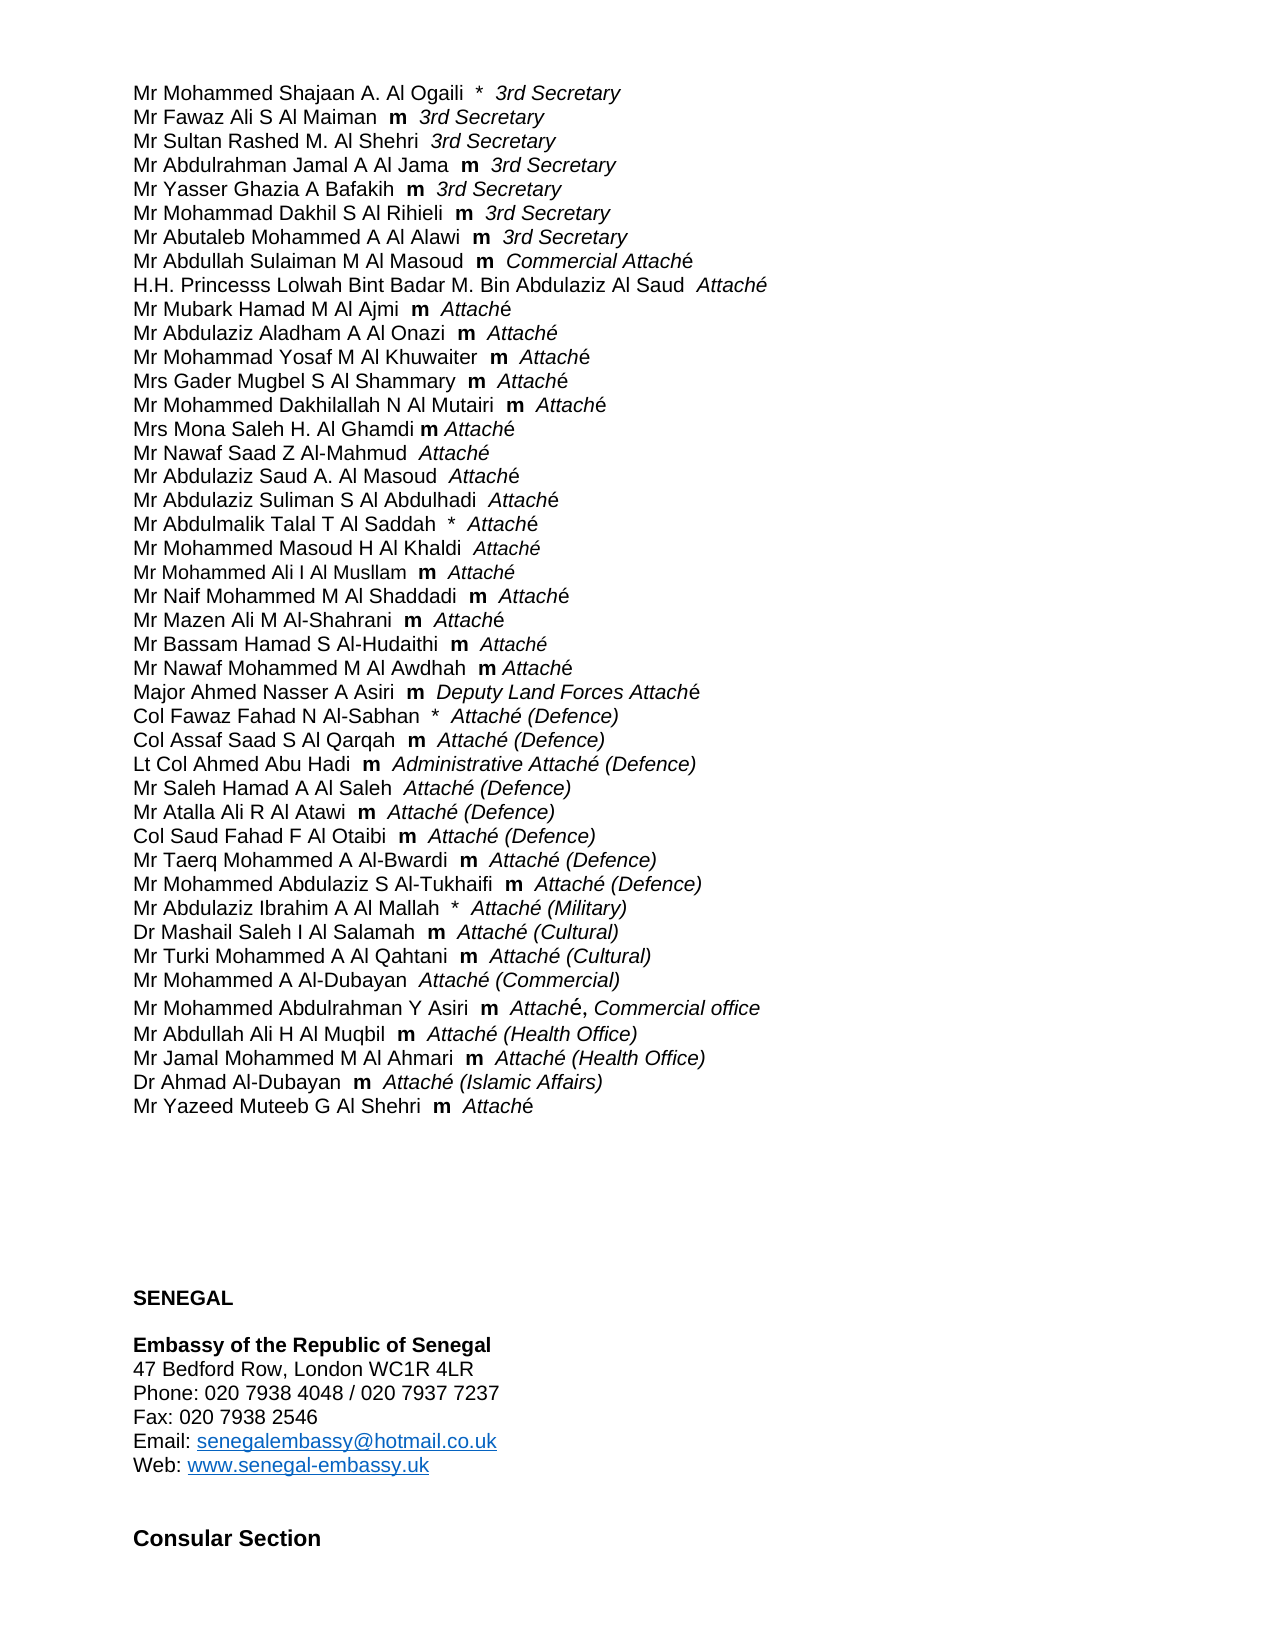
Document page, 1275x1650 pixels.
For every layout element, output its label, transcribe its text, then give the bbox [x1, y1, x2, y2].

text Mr Abdulaziz Aladham A Al Onazi m Attaché [133, 321, 1181, 344]
text Mr Yasser Ghazia A Bafakih m 3rd Secretary [133, 177, 1181, 201]
text Fax: 020 7938 2546 [133, 1405, 1181, 1429]
text Mr Abdulrahman Jamal A Al Jama m 3rd Secretary [133, 153, 1181, 177]
text Mr Abdulaziz Ibrahim A Al Mallah * Attaché (Military) [133, 896, 1181, 919]
text Phone: 020 7938 4048 / 020 7937 7237 [133, 1381, 1181, 1405]
text Col Fawaz Fahad N Al-Sabhan * Attaché (Defence) [133, 704, 1181, 728]
text Mr Mohammad Dakhil S Al Rihieli m 3rd Secretary [133, 201, 1181, 225]
text Mrs Gader Mugbel S Al Shammary m Attaché [133, 368, 1181, 392]
text Mr Mohammad Yosaf M Al Khuwaiter m Attaché [133, 344, 1181, 368]
text Major Ahmed Nasser A Asiri m Deputy Land Forces Attaché [133, 680, 1181, 704]
text Mr Mohammed Dakhilallah N Al Mutairi m Attaché [133, 392, 1181, 416]
text Mr Abdullah Ali H Al Muqbil m Attaché (Health Office) [133, 1022, 1181, 1046]
text Mr Abdulmalik Talal T Al Saddah * Attaché [133, 512, 1181, 536]
text Embassy of the Republic of Senegal [133, 1333, 1181, 1357]
text Mr Mubark Hamad M Al Ajmi m Attaché [133, 297, 1181, 321]
text Mr Sultan Rashed M. Al Shehri 3rd Secretary [133, 129, 1181, 153]
text Mr Mohammed Abdulaziz S Al-Tukhaifi m Attaché (Defence) [133, 872, 1181, 896]
text Mr Taerq Mohammed A Al-Bwardi m Attaché (Defence) [133, 848, 1181, 872]
text Mr Mohammed Masoud H Al Khaldi Attaché [133, 536, 1181, 560]
text Mr Fawaz Ali S Al Maiman m 3rd Secretary [133, 105, 1181, 129]
text Email: senegalembassy@hotmail.co.uk [133, 1429, 1181, 1453]
text Mr Abdulaziz Saud A. Al Masoud Attaché [133, 464, 1181, 488]
text Mr Abutaleb Mohammed A Al Alawi m 3rd Secretary [133, 225, 1181, 249]
text Mr Nawaf Mohammed M Al Awdhah m Attaché [133, 656, 1181, 680]
text 47 Bedford Row, London WC1R 4LR [133, 1357, 1181, 1381]
text Mr Bassam Hamad S Al-Hudaithi m Attaché [133, 632, 1181, 656]
text Web: www.senegal-embassy.uk [133, 1453, 1181, 1477]
text Mr Jamal Mohammed M Al Ahmari m Attaché (Health Office) [133, 1046, 1181, 1070]
text Mr Mazen Ali M Al-Shahrani m Attaché [133, 608, 1181, 632]
text SENEGAL [133, 1285, 1181, 1309]
text Mr Atalla Ali R Al Atawi m Attaché (Defence) [133, 800, 1181, 824]
text Mrs Mona Saleh H. Al Ghamdi m Attaché [133, 416, 1181, 440]
text Mr Mohammed Ali I Al Musllam m Attaché [133, 560, 1181, 584]
text Lt Col Ahmed Abu Hadi m Administrative Attaché (Defence) [133, 752, 1181, 776]
text Mr Turki Mohammed A Al Qahtani m Attaché (Cultural) [133, 943, 1181, 967]
text Dr Ahmad Al-Dubayan m Attaché (Islamic Affairs) [133, 1070, 1181, 1094]
text H.H. Princesss Lolwah Bint Badar M. Bin Abdulaziz Al Saud Attaché [133, 273, 1181, 297]
text Mr Saleh Hamad A Al Saleh Attaché (Defence) [133, 776, 1181, 800]
text Col Saud Fahad F Al Otaibi m Attaché (Defence) [133, 824, 1181, 848]
text Mr Abdullah Sulaiman M Al Masoud m Commercial Attaché [133, 249, 1181, 273]
text Mr Abdulaziz Suliman S Al Abdulhadi Attaché [133, 488, 1181, 512]
text Col Assaf Saad S Al Qarqah m Attaché (Defence) [133, 728, 1181, 752]
text Mr Mohammed Abdulrahman Y Asiri m Attaché, Commercial office [133, 991, 1181, 1022]
text Mr Nawaf Saad Z Al-Mahmud Attaché [133, 440, 1181, 464]
text Mr Yazeed Muteeb G Al Shehri m Attaché [133, 1094, 1181, 1118]
text Mr Mohammed Shajaan A. Al Ogaili * 3rd Secretary [133, 81, 1181, 105]
text Consular Section [133, 1525, 1181, 1551]
text Dr Mashail Saleh I Al Salamah m Attaché (Cultural) [133, 919, 1181, 943]
text Mr Naif Mohammed M Al Shaddadi m Attaché [133, 584, 1181, 608]
text Mr Mohammed A Al-Dubayan Attaché (Commercial) [133, 967, 1181, 991]
